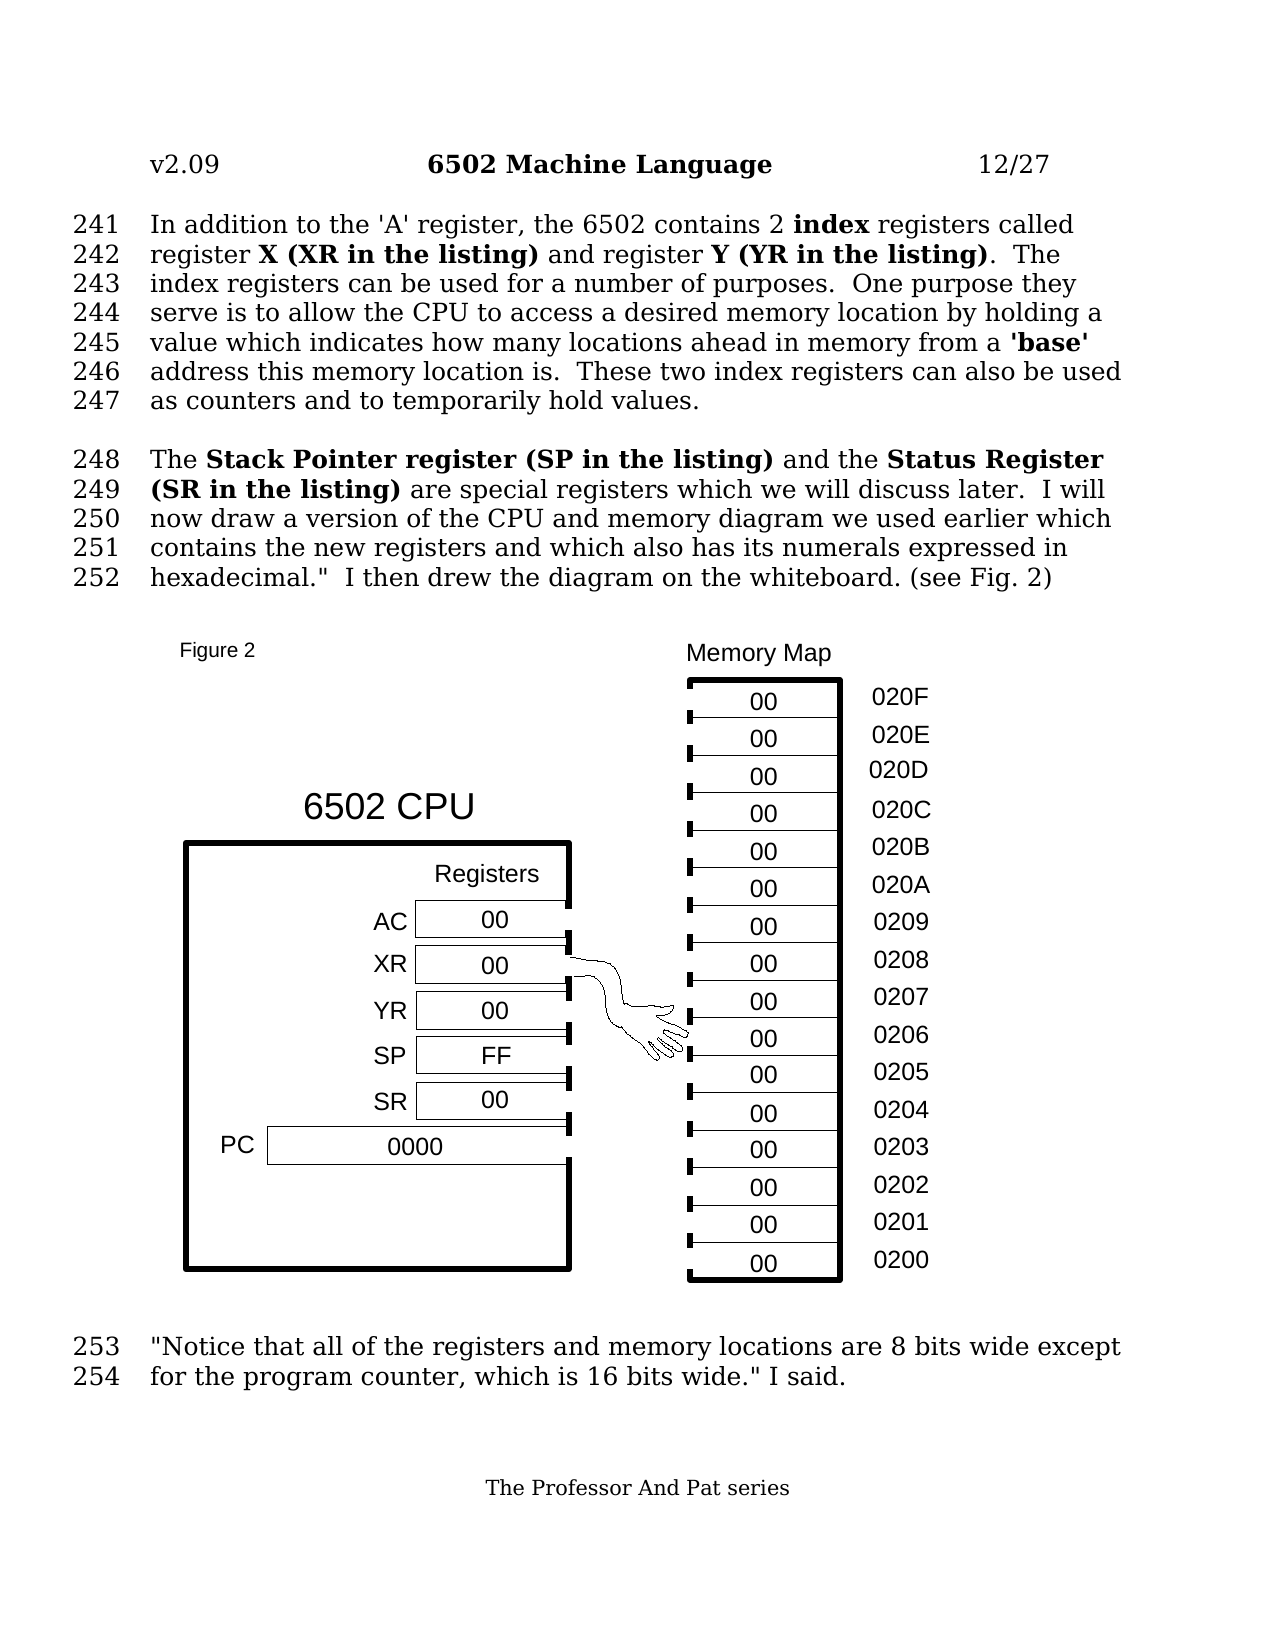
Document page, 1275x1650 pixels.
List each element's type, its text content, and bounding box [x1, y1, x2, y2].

text In addition to the 'A' register, the 6502 contains 2 index registers called register X (XR in the listing) and register Y (YR in the listing). The index registers can be used for a number of purposes. One purpose they serve is to allow the CPU to access a desired memory location by holding a value which indicates how many locations ahead in memory from a 'base' address this memory location is. These two index registers can also be used as counters and to temporarily hold values. [150, 210, 1125, 416]
text "Notice that all of the registers and memory locations are 8 bits wide except for the program counter, which is 16 bits wide." I said. [150, 1332, 1125, 1391]
text The Stack Pointer register (SP in the listing) and the Status Register (SR in the listing) are special registers which we will discuss later. I will now draw a version of the CPU and memory diagram we used earlier which contains the new registers and which also has its numerals expressed in hexadecimal." I then drew the diagram on the whiteboard. (see Fig. 2) [150, 445, 1125, 592]
